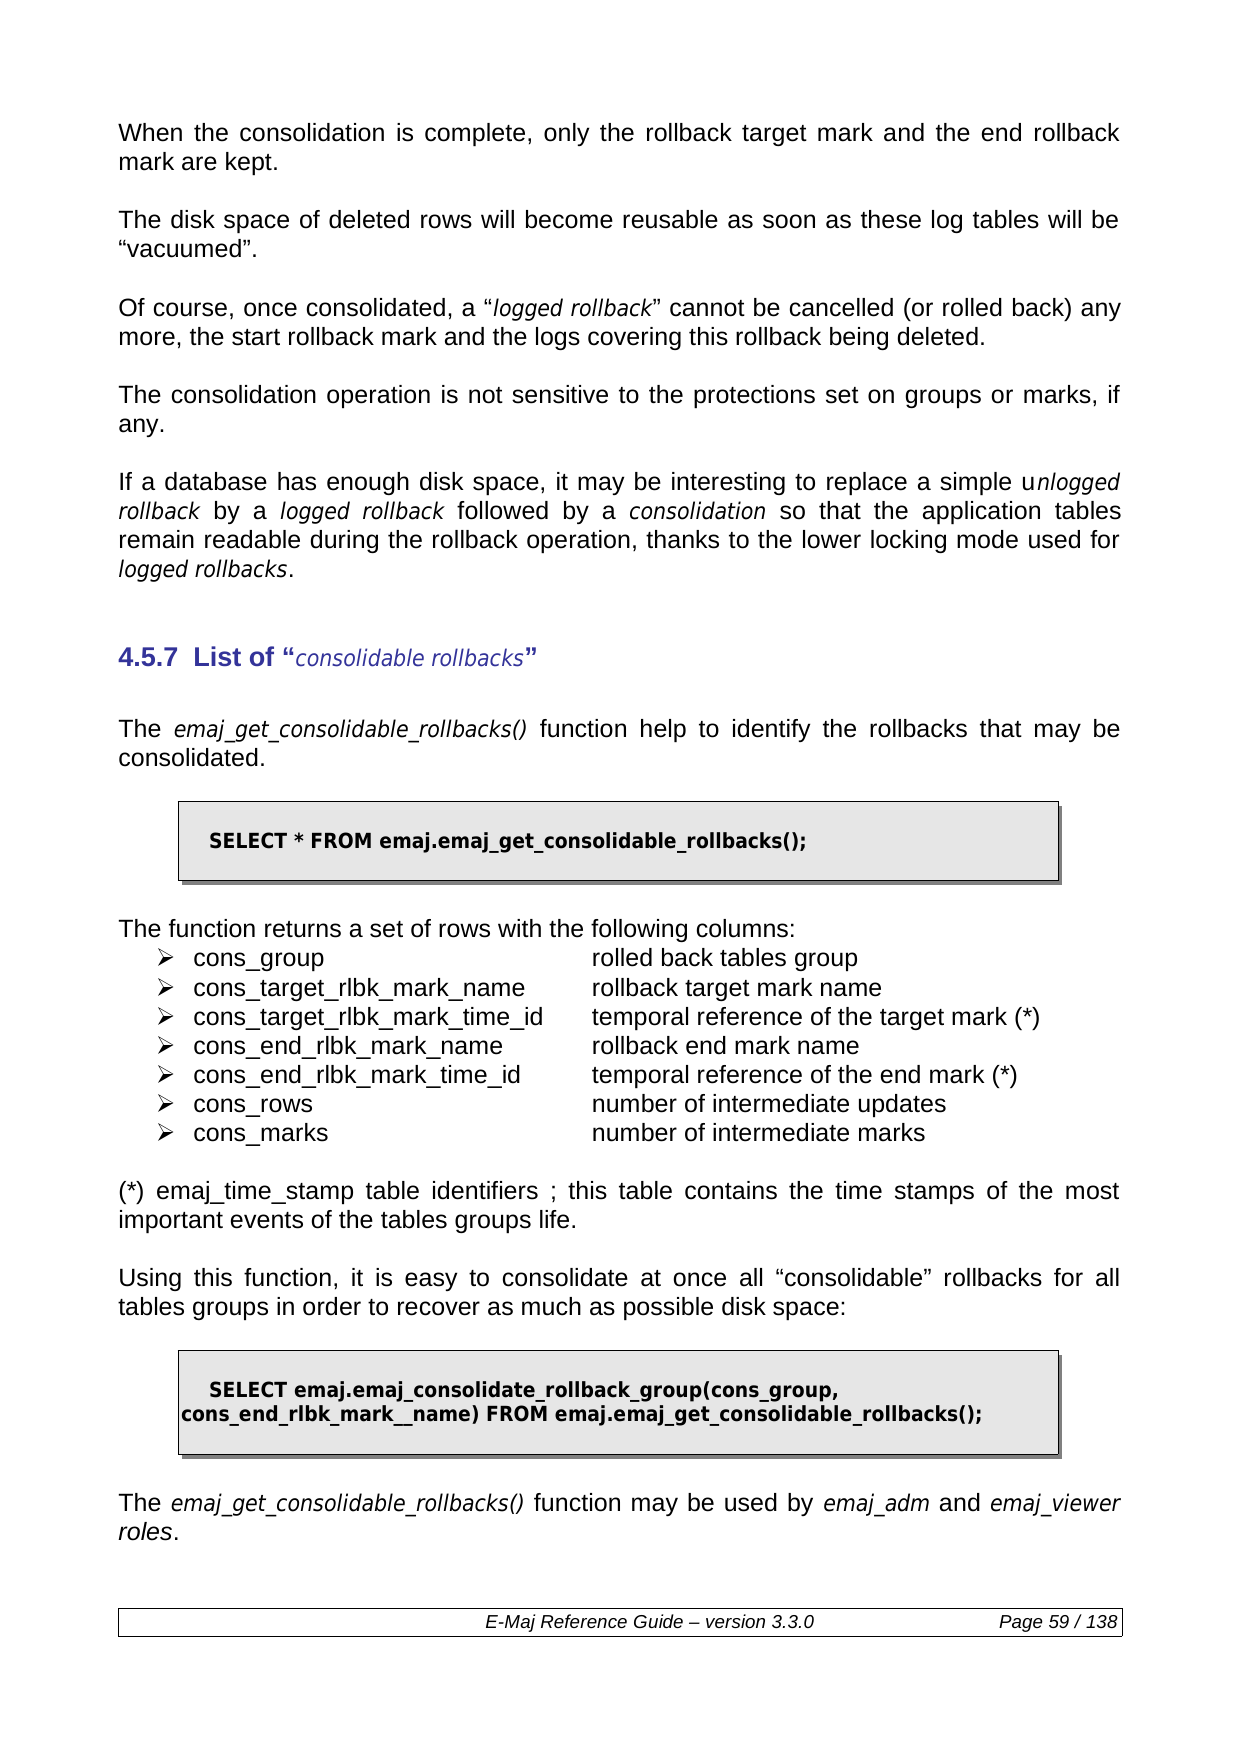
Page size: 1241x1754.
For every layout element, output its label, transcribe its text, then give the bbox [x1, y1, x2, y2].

text Of course, once consolidated, a “logged rollback” cannot be cancelled (or rolled back) any more, the start rollback mark and the logs covering this rollback being deleted. [118, 292, 1122, 351]
text The consolidation operation is not sensitive to the protections set on groups or marks, if any. [118, 380, 1122, 438]
list cons_rows number of intermediate updates [156, 1089, 1122, 1118]
text The disk space of deleted rows will become reusable as soon as these log tables will be “vacuumed”. [118, 205, 1122, 263]
list cons_end_rlbk_mark_name rollback end mark name [156, 1031, 1122, 1059]
text SELECT emaj.emaj_consolidate_rollback_group(cons_group, cons_end_rlbk_mark__name) FROM emaj.emaj_get_consolidable_rollbacks(); [179, 1375, 1058, 1424]
text Using this function, it is easy to consolidate at once all “consolidable” rollbacks for all tables groups in order to recover as much as possible disk space: [118, 1263, 1122, 1321]
text SELECT * FROM emaj.emaj_get_consolidable_rollbacks(); [179, 826, 1058, 850]
text The emaj_get_consolidable_rollbacks() function help to identify the rollbacks that may be consolidated. [118, 714, 1122, 772]
text (*) emaj_time_stamp table identifiers ; this table contains the time stamps of the most important events of the tables groups life. [118, 1176, 1122, 1234]
list cons_group rolled back tables group [156, 943, 1122, 972]
text The emaj_get_consolidable_rollbacks() function may be used by emaj_adm and emaj_viewer roles. [118, 1488, 1122, 1546]
list cons_target_rlbk_mark_name rollback target mark name [156, 972, 1122, 1001]
subtitle List of “consolidable rollbacks” [118, 641, 1122, 672]
text If a database has enough disk space, it may be interesting to replace a simple unlogged rollback by a logged rollback followed by a consolidation so that the application tables remain readable during the rollback operation, thanks to the lower locking mode used for logged rollbacks. [118, 467, 1122, 583]
list cons_marks number of intermediate marks [156, 1118, 1122, 1147]
list cons_end_rlbk_mark_time_id temporal reference of the end mark (*) [156, 1059, 1122, 1089]
text The function returns a set of rows with the following columns: [118, 914, 1122, 943]
text When the consolidation is complete, only the rollback target mark and the end rollback mark are kept. [118, 118, 1122, 176]
list cons_target_rlbk_mark_time_id temporal reference of the target mark (*) [156, 1001, 1122, 1031]
